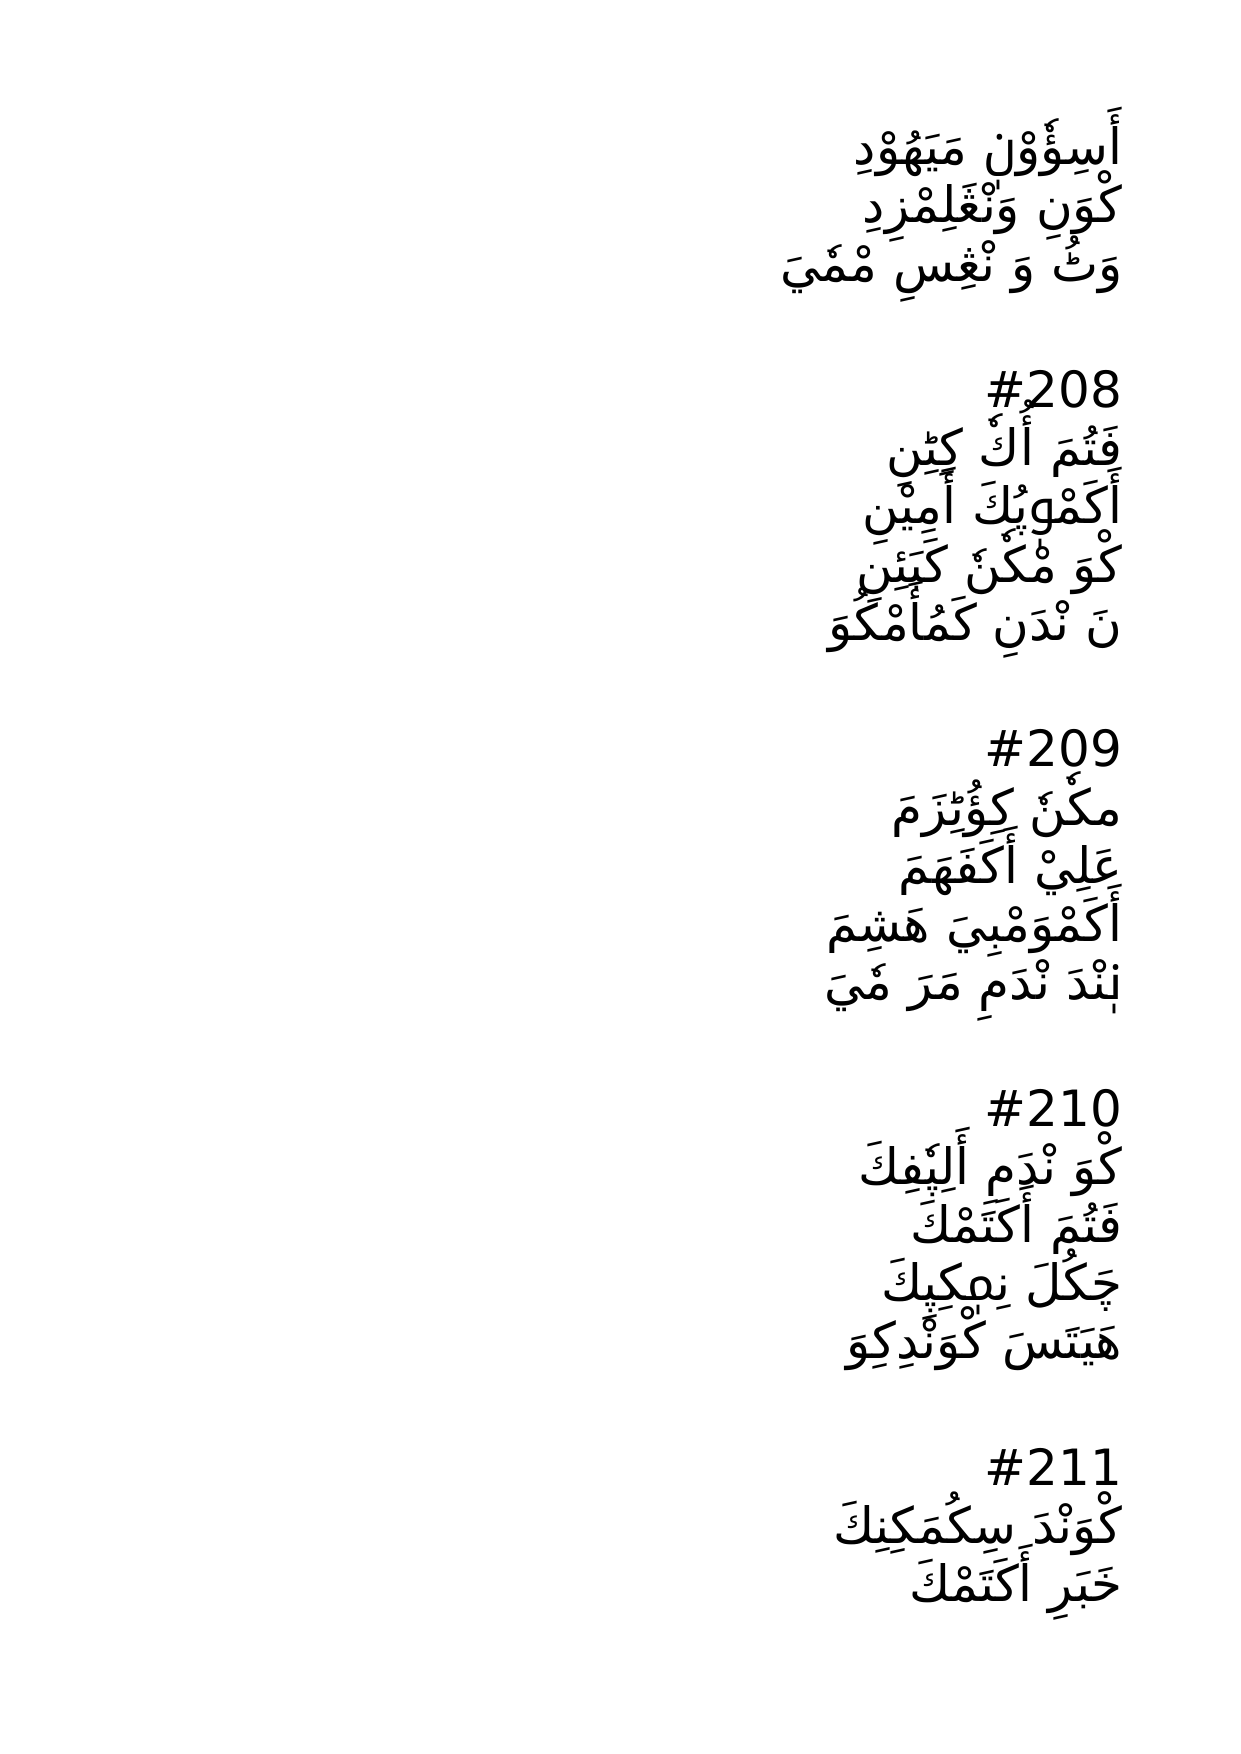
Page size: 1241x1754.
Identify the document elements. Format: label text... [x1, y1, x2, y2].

text #210 [118, 1079, 1122, 1138]
text كْوَنْدَ سِكُمَكِنِكَ [118, 1497, 1122, 1555]
text هَيَتَسَ كْوَنْدِكِوَ [118, 1312, 1122, 1371]
text عَلِيْ أَكَفَهَمَ [118, 837, 1122, 895]
text #208 [118, 361, 1122, 419]
text أَسِؤٗوْنٖ مَيَهُوْدِ [118, 118, 1122, 176]
text فَتُمَ أَكَتَمْكَ [118, 1196, 1122, 1254]
text فَتُمَ أُكٗ كِٹِنِ [118, 419, 1122, 477]
text #209 [118, 720, 1122, 778]
text كْوَ مْكٗنٗ كَبَئِنِ [118, 536, 1122, 594]
text كْوَنِ وَنْڠَلِمْزِدِ [118, 176, 1122, 234]
text نٖنْدَ نْدَمِ مَرَ مٗيَ [118, 953, 1122, 1011]
text مكٗنٗ كِؤُٹِزَمَ [118, 778, 1122, 837]
text #211 [118, 1439, 1122, 1497]
text كْوَ نْدَمِ أَلِپٗفِكَ [118, 1138, 1122, 1196]
text خَبَرِ أَكَتَمْكَ [118, 1555, 1122, 1613]
text أَكَمْوَمْبِيَ هَشِمَ [118, 895, 1122, 953]
text نَ نْدَنِ كَمُأَمْكُوَ [118, 594, 1122, 652]
text أَكَمْوٖپُكَ أَمِيْنِ [118, 477, 1122, 536]
text وَٹُ وَ نْڠِسِ مْمٗيَ [118, 234, 1122, 293]
text چَكُلَ نِمٖكِپِكَ [118, 1254, 1122, 1312]
